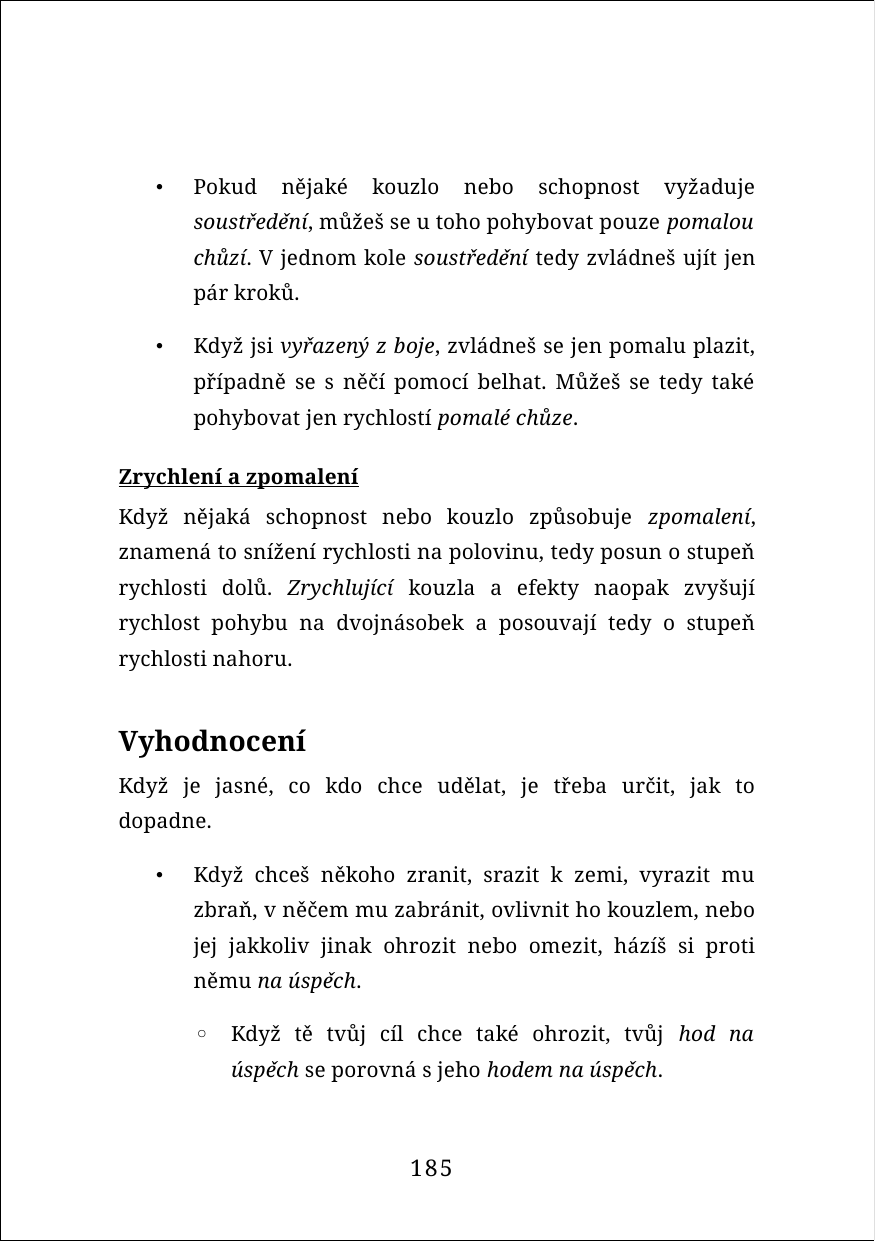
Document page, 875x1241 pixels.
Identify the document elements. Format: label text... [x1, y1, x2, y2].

subtitle Zrychlení a zpomalení [118, 462, 756, 490]
text Když je jasné, co kdo chce udělat, je třeba určit, jak to dopadne. [118, 771, 756, 835]
text Když nějaká schopnost nebo kouzlo způsobuje zpomalení, znamená to snížení rychlosti na polovinu, tedy posun o stupeň rychlosti dolů. Zrychlující kouzla a efekty naopak zvyšují rychlost pohybu na dvojnásobek a posouvají tedy o stupeň rychlosti nahoru. [118, 502, 756, 672]
list Když chceš někoho zranit, srazit k zemi, vyrazit mu zbraň, v něčem mu zabránit, ovlivnit ho kouzlem, nebo jej jakkoliv jinak ohrozit nebo omezit, házíš si proti němu na úspěch. [156, 860, 756, 995]
subtitle Vyhodnocení [118, 721, 756, 759]
list Když tě tvůj cíl chce také ohrozit, tvůj hod na úspěch se porovná s jeho hodem na úspěch. [193, 1019, 756, 1083]
list Když jsi vyřazený z boje, zvládneš se jen pomalu plazit, případně se s něčí pomocí belhat. Můžeš se tedy také pohybovat jen rychlostí pomalé chůze. [156, 332, 756, 431]
list Pokud nějaké kouzlo nebo schopnost vyžaduje soustředění, můžeš se u toho pohybovat pouze pomalou chůzí. V jednom kole soustředění tedy zvládneš ujít jen pár kroků. [156, 172, 756, 307]
